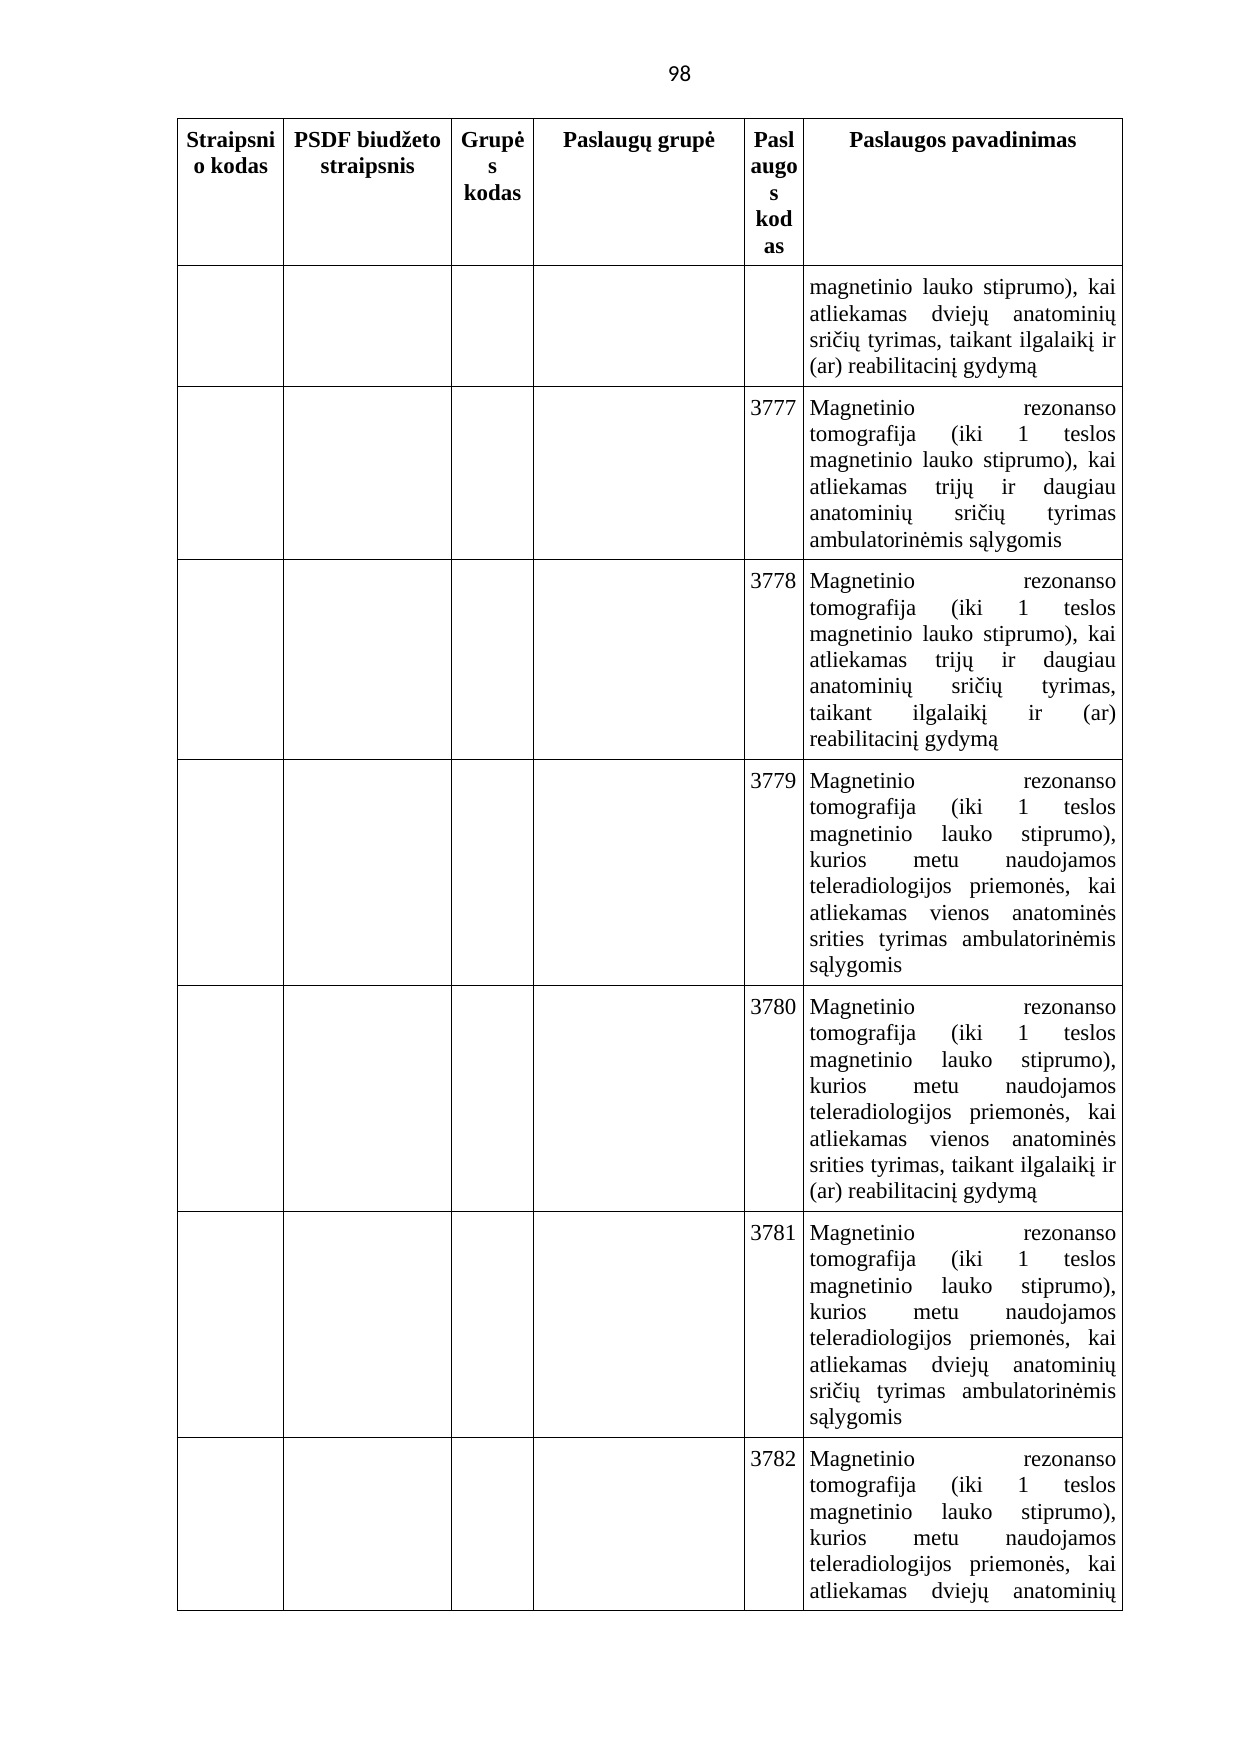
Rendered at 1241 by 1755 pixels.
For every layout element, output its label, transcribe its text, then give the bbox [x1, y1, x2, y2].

table_cell [178, 560, 283, 759]
table_cell [178, 986, 283, 1211]
table_header PSDF biudžeto straipsnis [284, 119, 451, 265]
table_cell [284, 266, 451, 386]
table_header Grupės kodas [452, 119, 533, 265]
table_cell [452, 1438, 533, 1610]
table_cell 3780 [745, 986, 803, 1211]
table_cell [284, 560, 451, 759]
table_cell 3782 [745, 1438, 803, 1610]
table_header Paslaugų grupė [534, 119, 744, 265]
table_cell [534, 560, 744, 759]
table_cell Magnetinio rezonanso tomografija (iki 1 teslos magnetinio lauko stiprumo), kurios metu naudojamos teleradiologijos priemonės, kai atliekamas vienos anatominės srities tyrimas, taikant ilgalaikį ir (ar) reabilitacinį gydymą [804, 986, 1122, 1211]
table_cell [452, 266, 533, 386]
table_cell [745, 266, 803, 386]
table_cell [178, 387, 283, 559]
table_cell [534, 986, 744, 1211]
table_header Paslaugos kodas [745, 119, 803, 265]
table_header Paslaugos pavadinimas [804, 119, 1122, 265]
table_cell [452, 760, 533, 985]
table_header Straipsnio kodas [178, 119, 283, 265]
table_cell [178, 266, 283, 386]
table_cell [284, 986, 451, 1211]
table_cell [178, 760, 283, 985]
table_cell [534, 760, 744, 985]
table_cell [284, 760, 451, 985]
table_cell [452, 387, 533, 559]
table_cell [178, 1212, 283, 1437]
table_cell [534, 1212, 744, 1437]
table_cell magnetinio lauko stiprumo), kai atliekamas dviejų anatominių sričių tyrimas, taikant ilgalaikį ir (ar) reabilitacinį gydymą [804, 266, 1122, 386]
table_cell 3778 [745, 560, 803, 759]
table_cell [452, 1212, 533, 1437]
table_cell 3779 [745, 760, 803, 985]
table_cell [534, 1438, 744, 1610]
table_cell Magnetinio rezonanso tomografija (iki 1 teslos magnetinio lauko stiprumo), kai atliekamas trijų ir daugiau anatominių sričių tyrimas, taikant ilgalaikį ir (ar) reabilitacinį gydymą [804, 560, 1122, 759]
table_cell [284, 387, 451, 559]
table_cell [284, 1438, 451, 1610]
table_cell [452, 986, 533, 1211]
table_cell [534, 266, 744, 386]
table_cell [178, 1438, 283, 1610]
table_cell Magnetinio rezonanso tomografija (iki 1 teslos magnetinio lauko stiprumo), kurios metu naudojamos teleradiologijos priemonės, kai atliekamas dviejų anatominių sričių tyrimas ambulatorinėmis sąlygomis [804, 1212, 1122, 1437]
table_cell Magnetinio rezonanso tomografija (iki 1 teslos magnetinio lauko stiprumo), kurios metu naudojamos teleradiologijos priemonės, kai atliekamas dviejų anatominių [804, 1438, 1122, 1610]
table_cell Magnetinio rezonanso tomografija (iki 1 teslos magnetinio lauko stiprumo), kurios metu naudojamos teleradiologijos priemonės, kai atliekamas vienos anatominės srities tyrimas ambulatorinėmis sąlygomis [804, 760, 1122, 985]
table_cell [452, 560, 533, 759]
table_cell Magnetinio rezonanso tomografija (iki 1 teslos magnetinio lauko stiprumo), kai atliekamas trijų ir daugiau anatominių sričių tyrimas ambulatorinėmis sąlygomis [804, 387, 1122, 559]
table_cell 3777 [745, 387, 803, 559]
table_cell [534, 387, 744, 559]
table_cell [284, 1212, 451, 1437]
table_cell 3781 [745, 1212, 803, 1437]
